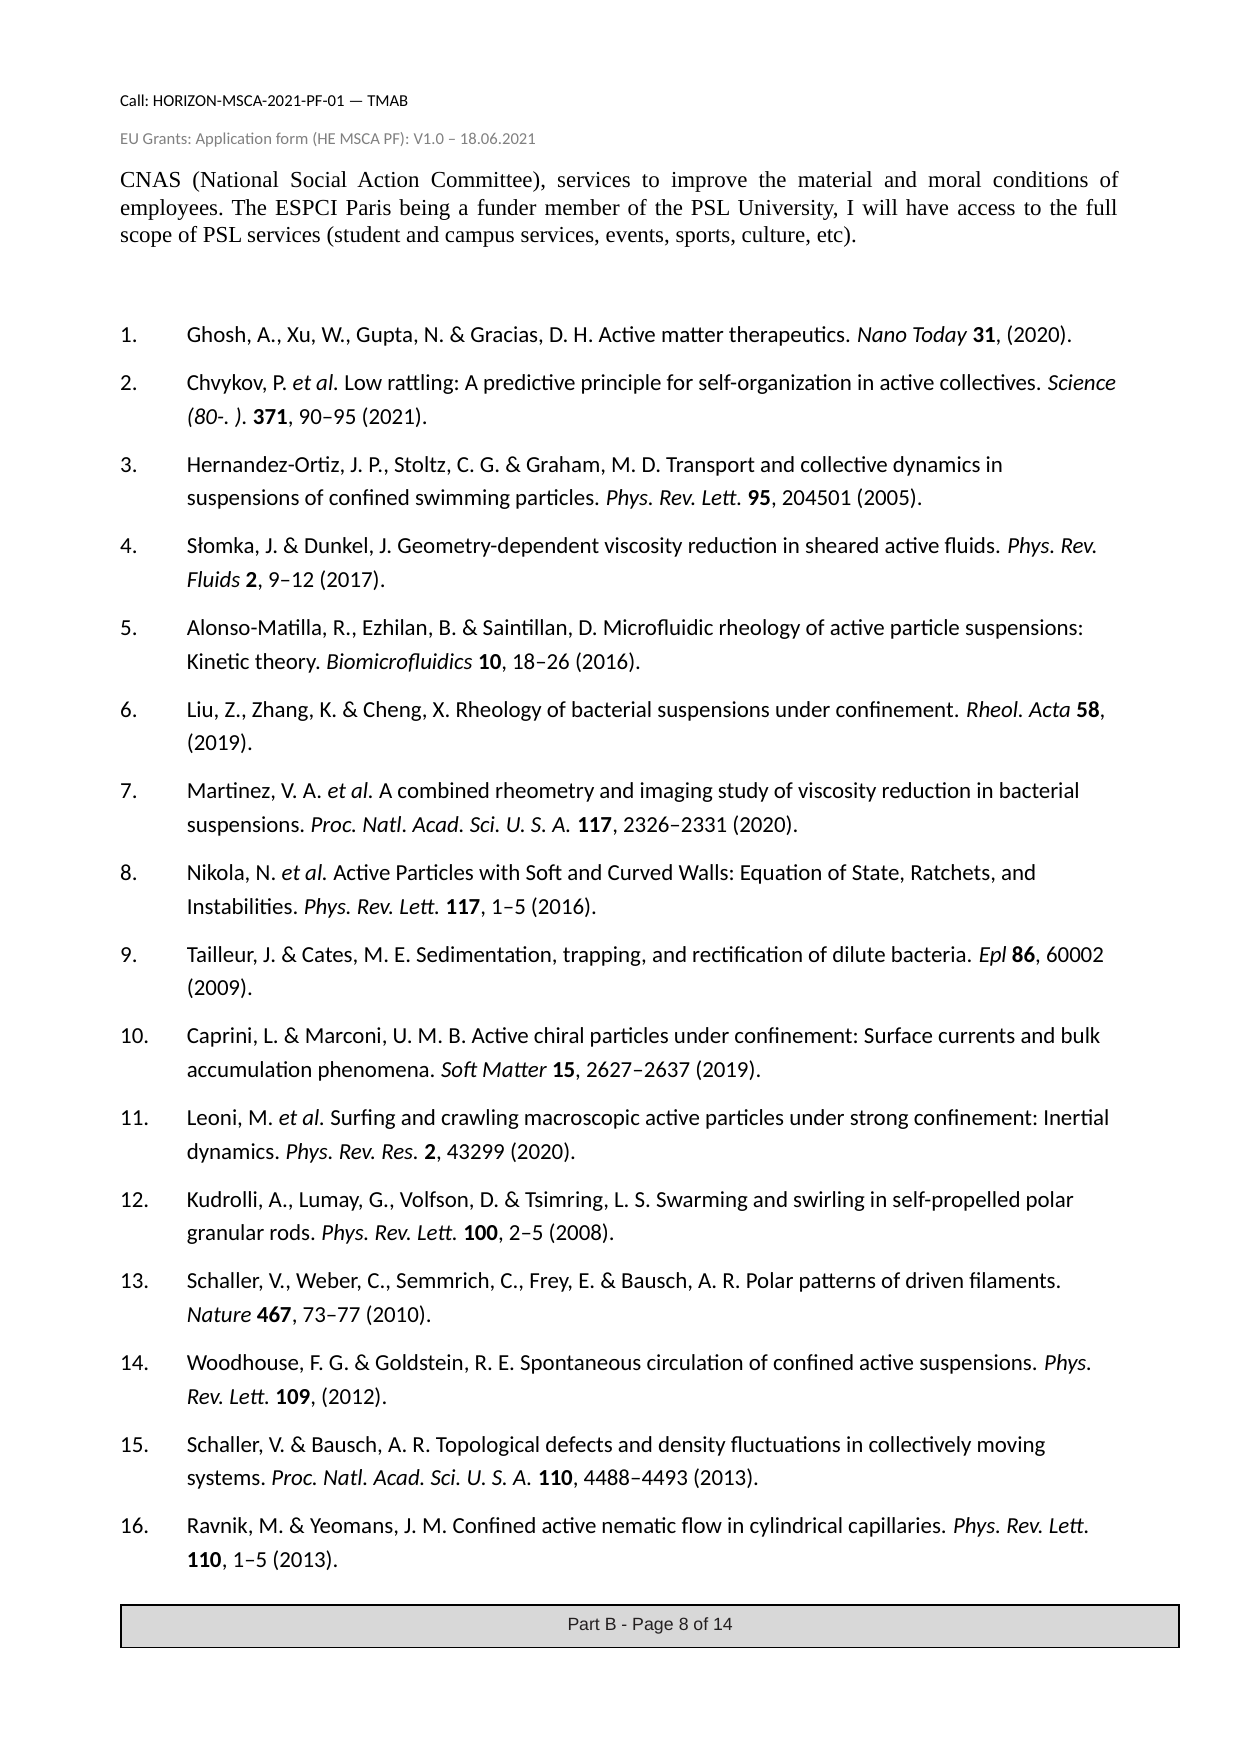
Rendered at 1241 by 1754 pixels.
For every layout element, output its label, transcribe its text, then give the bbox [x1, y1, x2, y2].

text 8. Nikola, N. et al. Active Particles with Soft and Curved Walls: Equation of State, Ratchets, and Instabilities. Phys. Rev. Lett. 117, 1–5 (2016). [120, 858, 1121, 920]
text 4. Słomka, J. & Dunkel, J. Geometry-dependent viscosity reduction in sheared active fluids. Phys. Rev. Fluids 2, 9–12 (2017). [120, 532, 1121, 593]
text 10. Caprini, L. & Marconi, U. M. B. Active chiral particles under confinement: Surface currents and bulk accumulation phenomena. Soft Matter 15, 2627–2637 (2019). [120, 1022, 1121, 1083]
text 7. Martinez, V. A. et al. A combined rheometry and imaging study of viscosity reduction in bacterial suspensions. Proc. Natl. Acad. Sci. U. S. A. 117, 2326–2331 (2020). [120, 777, 1121, 838]
text 6. Liu, Z., Zhang, K. & Cheng, X. Rheology of bacterial suspensions under confinement. Rheol. Acta 58, (2019). [120, 695, 1121, 756]
text 15. Schaller, V. & Bausch, A. R. Topological defects and density fluctuations in collectively moving systems. Proc. Natl. Acad. Sci. U. S. A. 110, 4488–4493 (2013). [120, 1430, 1121, 1491]
text 3. Hernandez-Ortiz, J. P., Stoltz, C. G. & Graham, M. D. Transport and collective dynamics in suspensions of confined swimming particles. Phys. Rev. Lett. 95, 204501 (2005). [120, 450, 1121, 511]
text 14. Woodhouse, F. G. & Goldstein, R. E. Spontaneous circulation of confined active suspensions. Phys. Rev. Lett. 109, (2012). [120, 1348, 1121, 1410]
text 2. Chvykov, P. et al. Low rattling: A predictive principle for self-organization in active collectives. Science (80-. ). 371, 90–95 (2021). [120, 368, 1121, 430]
text 11. Leoni, M. et al. Surfing and crawling macroscopic active particles under strong confinement: Inertial dynamics. Phys. Rev. Res. 2, 43299 (2020). [120, 1103, 1121, 1165]
text CNAS (National Social Action Committee), services to improve the material and moral conditions of employees. The ESPCI Paris being a funder member of the PSL University, I will have access to the full scope of PSL services (student and campus services, events, sports, culture, etc). [120, 166, 1121, 248]
text 16. Ravnik, M. & Yeomans, J. M. Confined active nematic flow in cylindrical capillaries. Phys. Rev. Lett. 110, 1–5 (2013). [120, 1512, 1121, 1573]
text 12. Kudrolli, A., Lumay, G., Volfson, D. & Tsimring, L. S. Swarming and swirling in self-propelled polar granular rods. Phys. Rev. Lett. 100, 2–5 (2008). [120, 1185, 1121, 1246]
text 13. Schaller, V., Weber, C., Semmrich, C., Frey, E. & Bausch, A. R. Polar patterns of driven filaments. Nature 467, 73–77 (2010). [120, 1267, 1121, 1328]
text 5. Alonso-Matilla, R., Ezhilan, B. & Saintillan, D. Microfluidic rheology of active particle suspensions: Kinetic theory. Biomicrofluidics 10, 18–26 (2016). [120, 613, 1121, 675]
text 9. Tailleur, J. & Cates, M. E. Sedimentation, trapping, and rectification of dilute bacteria. Epl 86, 60002 (2009). [120, 940, 1121, 1001]
text 1. Ghosh, A., Xu, W., Gupta, N. & Gracias, D. H. Active matter therapeutics. Nano Today 31, (2020). [120, 320, 1121, 348]
